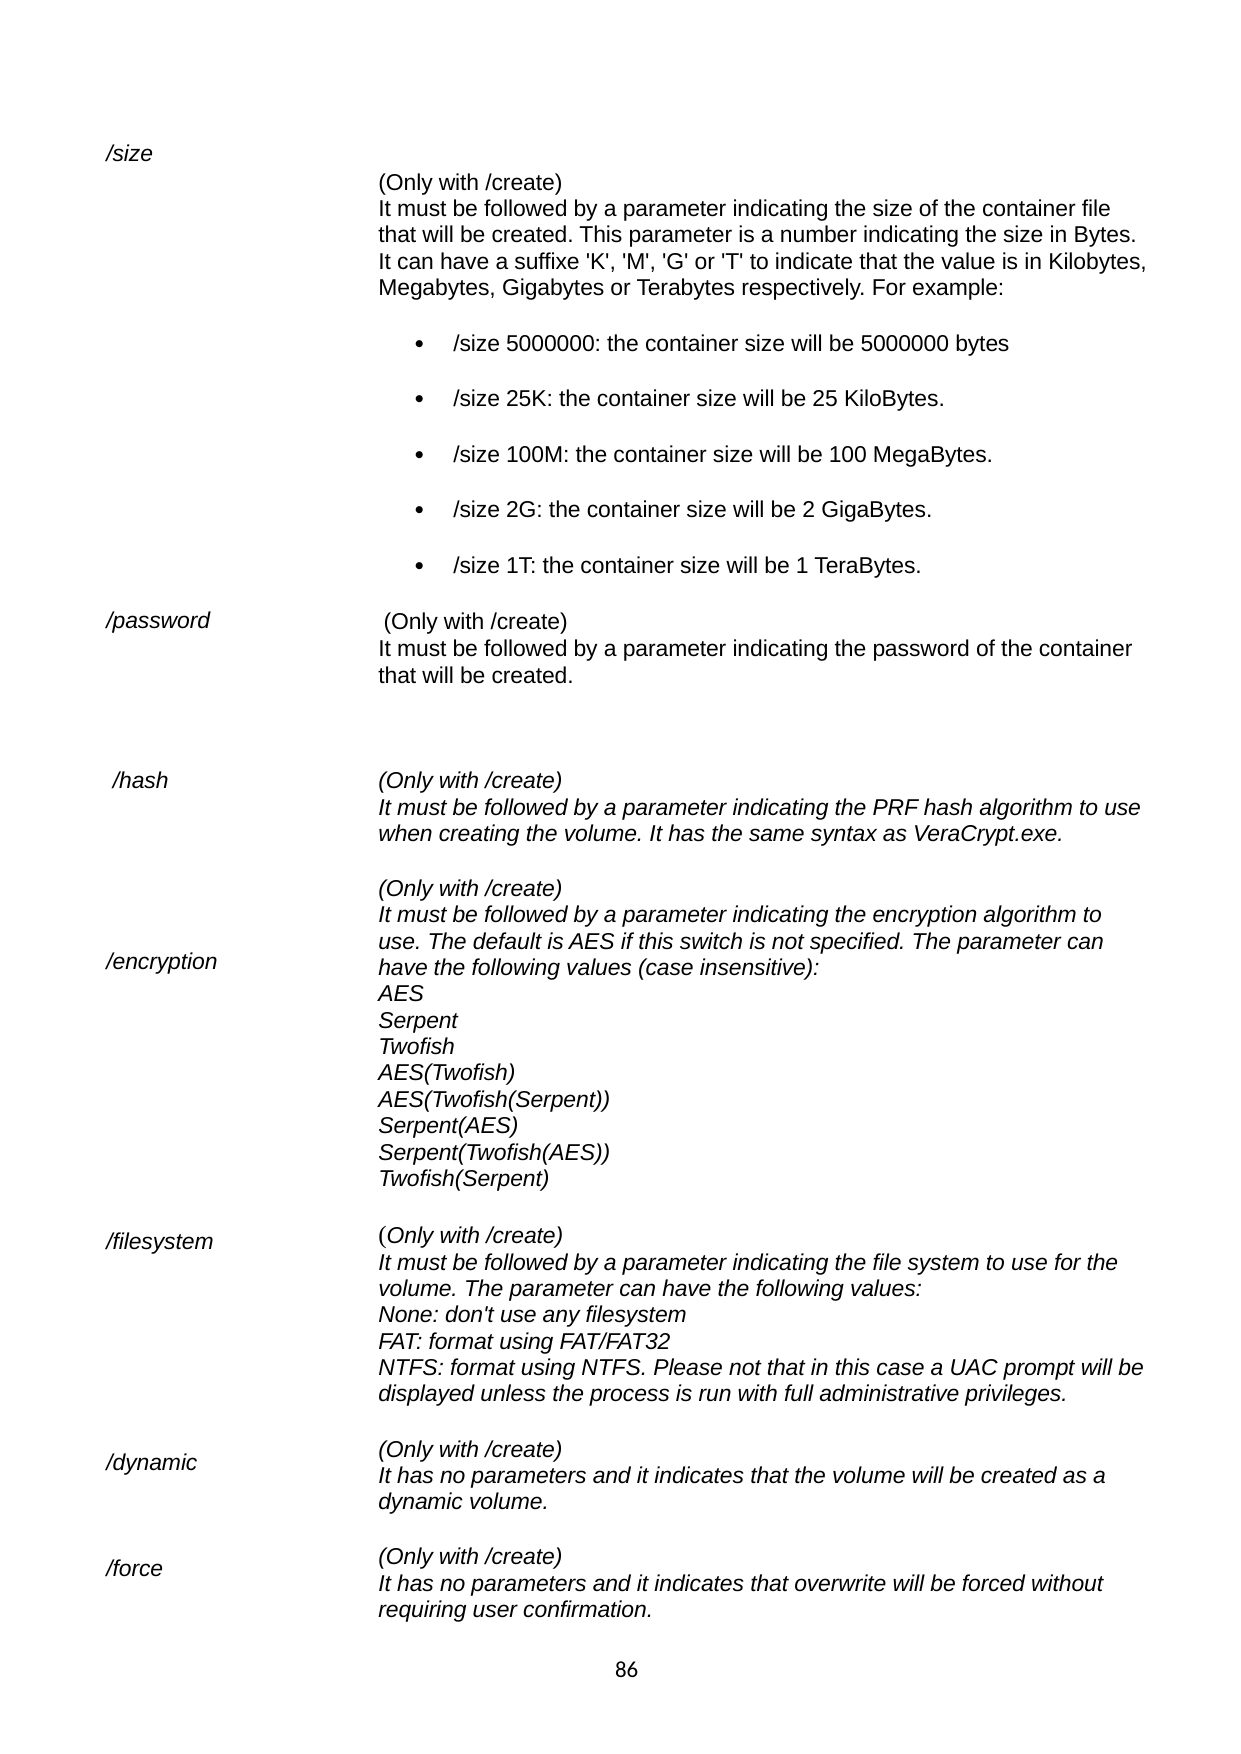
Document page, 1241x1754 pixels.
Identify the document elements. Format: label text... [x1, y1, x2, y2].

table_cell /filesystem [106, 1220, 378, 1436]
table_cell /password [106, 607, 378, 767]
table_cell (Only with /create) It must be followed by a parameter indicating the password of the container that will be created. [378, 607, 1147, 767]
table_cell (Only with /create) It must be followed by a parameter indicating the file system to use for the volume. The parameter can have the following values: None: don't use any filesystem FAT: format using FAT/FAT32 NTFS: format using NTFS. Please not that in this case a UAC prompt will be displayed unless the process is run with full administrative privileges. [378, 1220, 1147, 1436]
table_cell (Only with /create) It has no parameters and it indicates that overwrite will be forced without requiring user confirmation. [378, 1543, 1147, 1649]
table_cell /size [106, 140, 378, 607]
table_cell (Only with /create) It has no parameters and it indicates that the volume will be created as a dynamic volume. [378, 1436, 1147, 1543]
table_cell (Only with /create) It must be followed by a parameter indicating the encryption algorithm to use. The default is AES if this switch is not specified. The parameter can have the following values (case insensitive): AES Serpent Twofish AES(Twofish) AES(Twofish(Serpent)) Serpent(AES) Serpent(Twofish(AES)) Twofish(Serpent) [378, 875, 1147, 1220]
table_cell (Only with /create) It must be followed by a parameter indicating the size of the container file that will be created. This parameter is a number indicating the size in Bytes. It can have a suffixe 'K', 'M', 'G' or 'T' to indicate that the value is in Kilobytes, Megabytes, Gigabytes or Terabytes respectively. For example: /size 5000000: the container size will be 5000000 bytes /size 25K: the container size will be 25 KiloBytes. /size 100M: the container size will be 100 MegaBytes. /size 2G: the container size will be 2 GigaBytes. /size 1T: the container size will be 1 TeraBytes. [378, 140, 1147, 607]
table_cell (Only with /create) It must be followed by a parameter indicating the PRF hash algorithm to use when creating the volume. It has the same syntax as VeraCrypt.exe. [378, 767, 1147, 875]
table_cell /force [106, 1543, 378, 1649]
table_cell /encryption [106, 875, 378, 1220]
table_cell /hash [106, 767, 378, 875]
table_cell /dynamic [106, 1436, 378, 1543]
